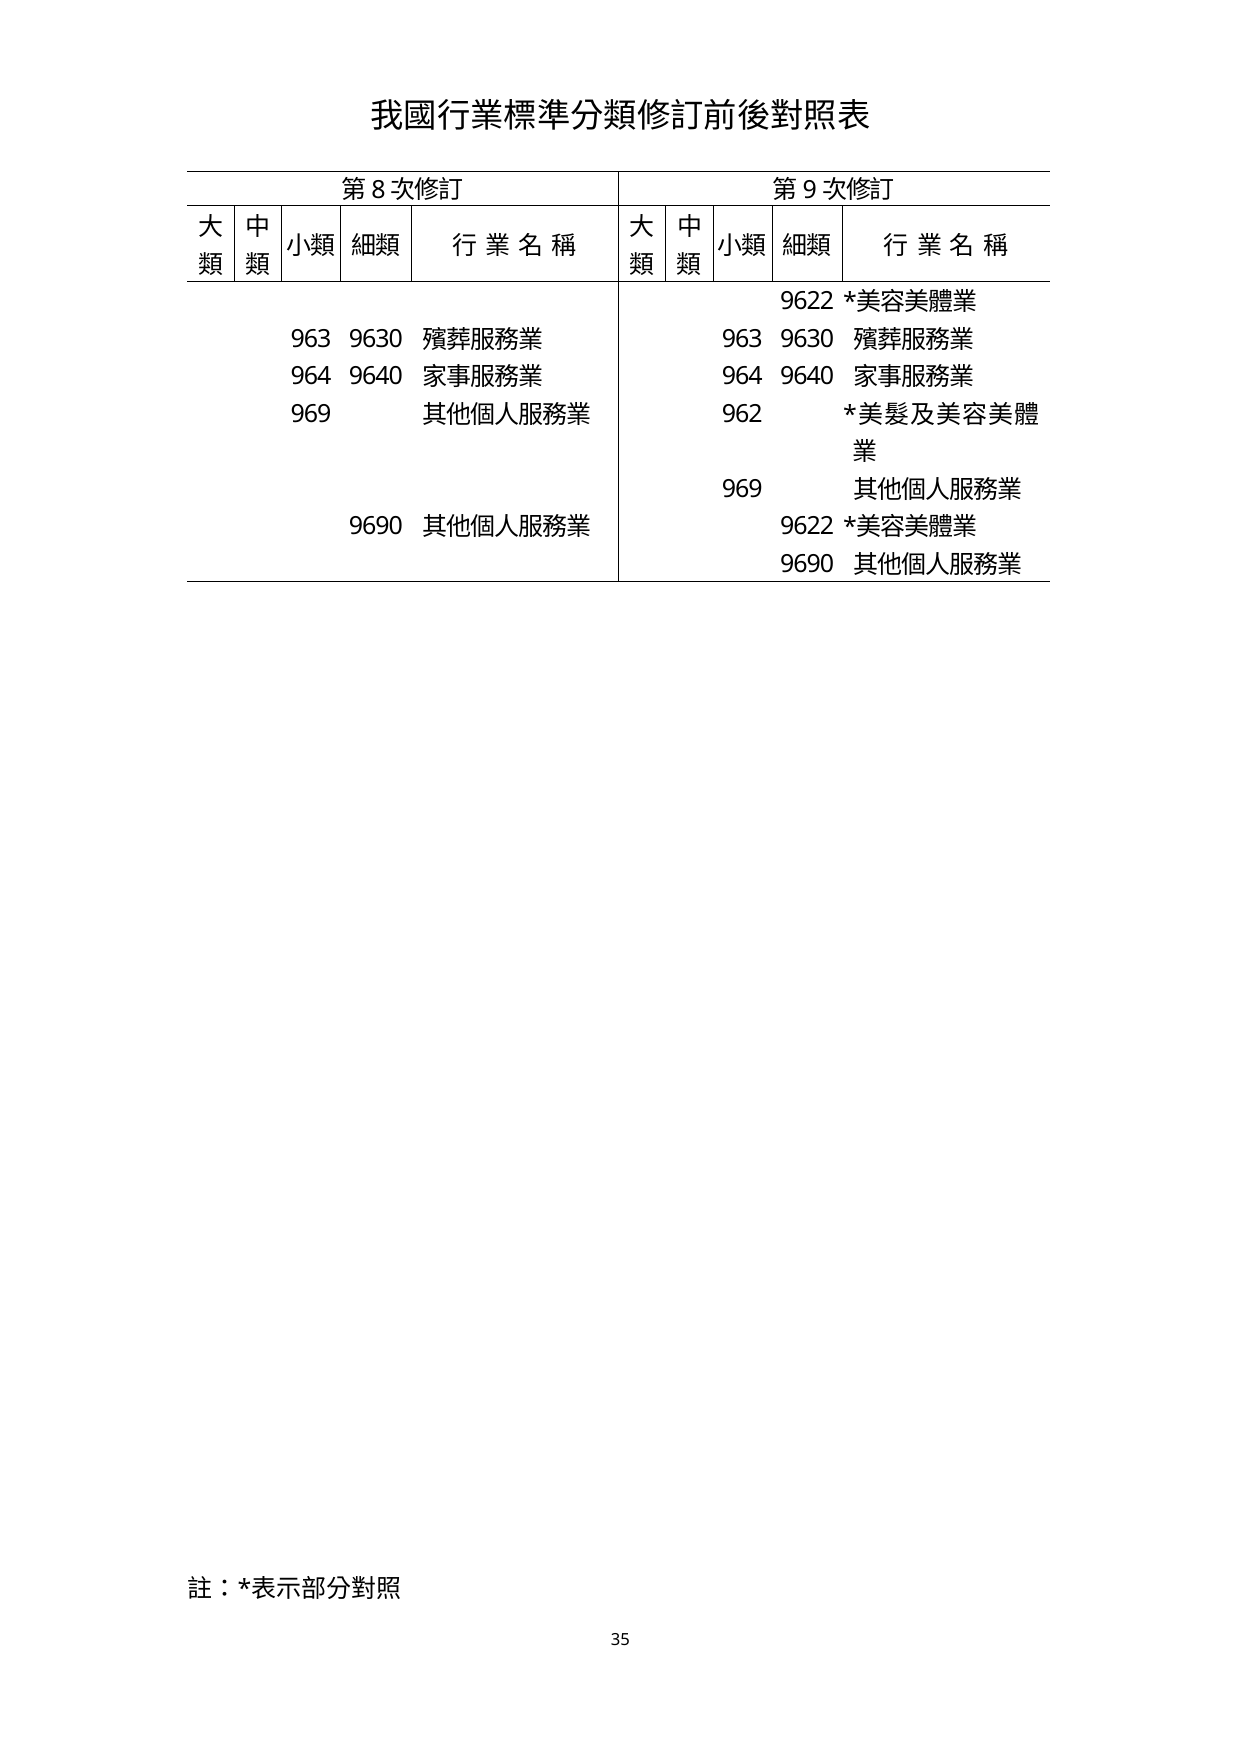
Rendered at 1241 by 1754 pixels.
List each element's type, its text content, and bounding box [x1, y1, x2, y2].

table_cell [619, 282, 666, 319]
table_cell [666, 469, 713, 506]
table_cell [187, 394, 234, 469]
table_cell [234, 506, 282, 544]
table_cell 家事服務業 [843, 356, 1050, 394]
table_cell [666, 356, 713, 394]
table_cell 969 [713, 469, 772, 506]
table_cell 9690 [772, 544, 843, 581]
table_cell [341, 394, 412, 469]
table_header 第8次修訂 [187, 172, 618, 205]
table_cell 其他個人服務業 [412, 394, 618, 469]
table_cell [412, 282, 618, 319]
table_cell 964 [713, 356, 772, 394]
table_cell 行 業 名 稱 [843, 206, 1050, 281]
table_header 第9次修訂 [619, 172, 1050, 205]
table_cell 其他個人服務業 [843, 544, 1050, 581]
table_cell [713, 544, 772, 581]
table_cell [666, 394, 713, 469]
table_cell [341, 469, 412, 506]
table_cell 行 業 名 稱 [412, 206, 618, 281]
table_cell 9640 [772, 356, 843, 394]
table_cell 9630 [341, 319, 412, 356]
table_cell [187, 282, 234, 319]
table_cell 9630 [772, 319, 843, 356]
table_cell 963 [713, 319, 772, 356]
table_cell [282, 544, 341, 581]
table_cell [619, 506, 666, 544]
table_cell [234, 544, 282, 581]
table_cell [282, 469, 341, 506]
table_cell 中類 [235, 206, 281, 281]
table_cell [619, 356, 666, 394]
table_cell [772, 469, 843, 506]
table_cell 9622 [772, 282, 843, 319]
table_cell 細類 [773, 206, 842, 281]
table_cell [619, 394, 666, 469]
table_cell [666, 544, 713, 581]
table_cell 大類 [187, 206, 234, 281]
table_cell [187, 319, 234, 356]
table_cell [282, 282, 341, 319]
table_cell [234, 319, 282, 356]
table_cell 962 [713, 394, 772, 469]
table_cell 964 [282, 356, 341, 394]
table_cell 其他個人服務業 [843, 469, 1050, 506]
table_cell [713, 282, 772, 319]
table_cell 殯葬服務業 [412, 319, 618, 356]
table_cell [772, 394, 843, 469]
table_cell 9690 [341, 506, 412, 544]
table_cell 大類 [619, 206, 665, 281]
table_cell 小類 [714, 206, 772, 281]
table_cell [234, 469, 282, 506]
table_cell [713, 506, 772, 544]
table_cell 中類 [666, 206, 713, 281]
table_cell 9622 [772, 506, 843, 544]
table_cell [187, 469, 234, 506]
table_cell [234, 282, 282, 319]
table_cell *美髮及美容美體業 [843, 394, 1050, 469]
table_cell [619, 544, 666, 581]
table_cell [234, 394, 282, 469]
table_cell [619, 469, 666, 506]
table_cell [341, 544, 412, 581]
table_cell 細類 [341, 206, 411, 281]
table_cell [187, 356, 234, 394]
table_cell [412, 469, 618, 506]
table_cell 殯葬服務業 [843, 319, 1050, 356]
table_cell *美容美體業 [843, 506, 1050, 544]
table_cell [282, 506, 341, 544]
table_cell [666, 319, 713, 356]
table_cell [187, 506, 234, 544]
table_cell [412, 544, 618, 581]
table_cell 9640 [341, 356, 412, 394]
table_cell [666, 506, 713, 544]
table_cell 其他個人服務業 [412, 506, 618, 544]
table_cell [619, 319, 666, 356]
table_cell [666, 282, 713, 319]
table_cell *美容美體業 [843, 282, 1050, 319]
table_cell [341, 282, 412, 319]
table_cell 小類 [282, 206, 340, 281]
table_cell 969 [282, 394, 341, 469]
table_cell 家事服務業 [412, 356, 618, 394]
table_cell [187, 544, 234, 581]
table_cell 963 [282, 319, 341, 356]
table_cell [234, 356, 282, 394]
